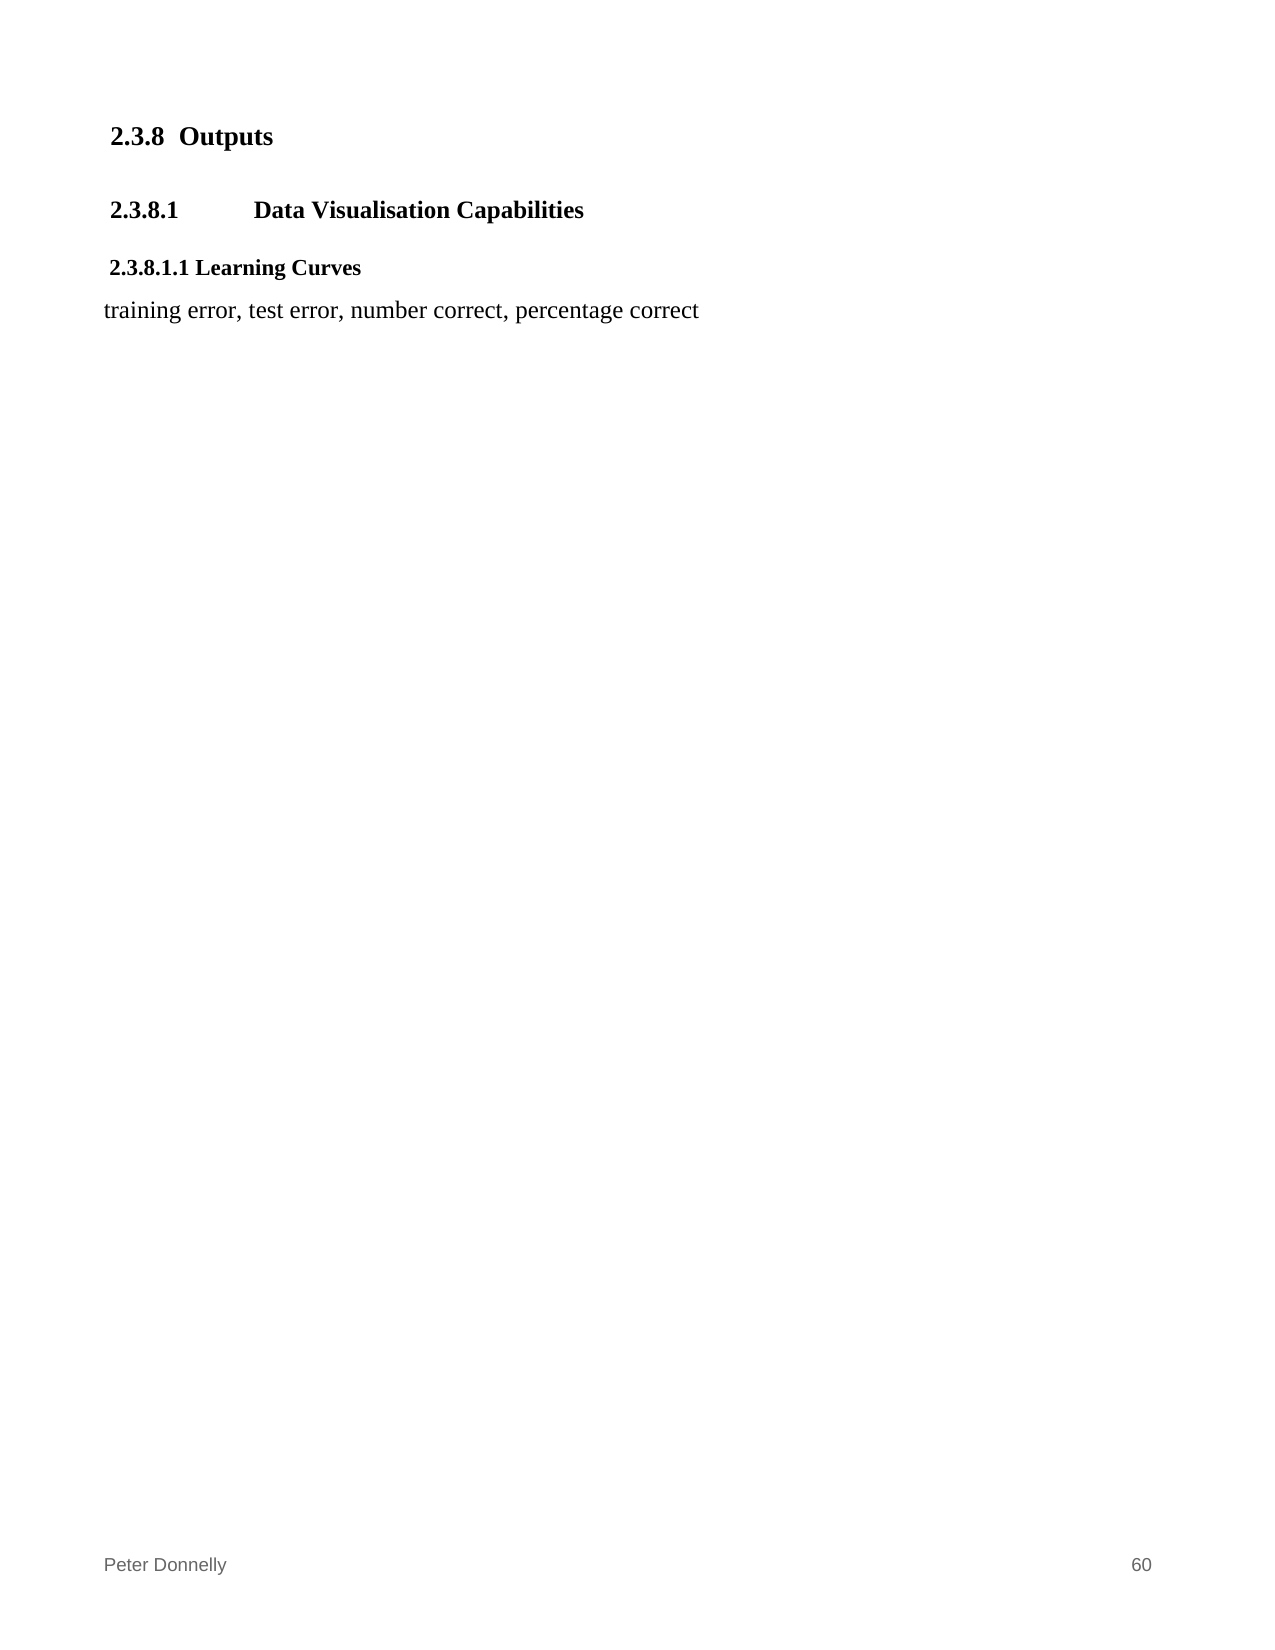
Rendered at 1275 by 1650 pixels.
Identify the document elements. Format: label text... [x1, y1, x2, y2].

subtitle Learning Curves [103, 254, 1181, 281]
text training error, test error, number correct, percentage correct [103, 296, 1181, 324]
subtitle Data Visualisation Capabilities [103, 195, 1181, 224]
subtitle Outputs [103, 120, 1181, 151]
